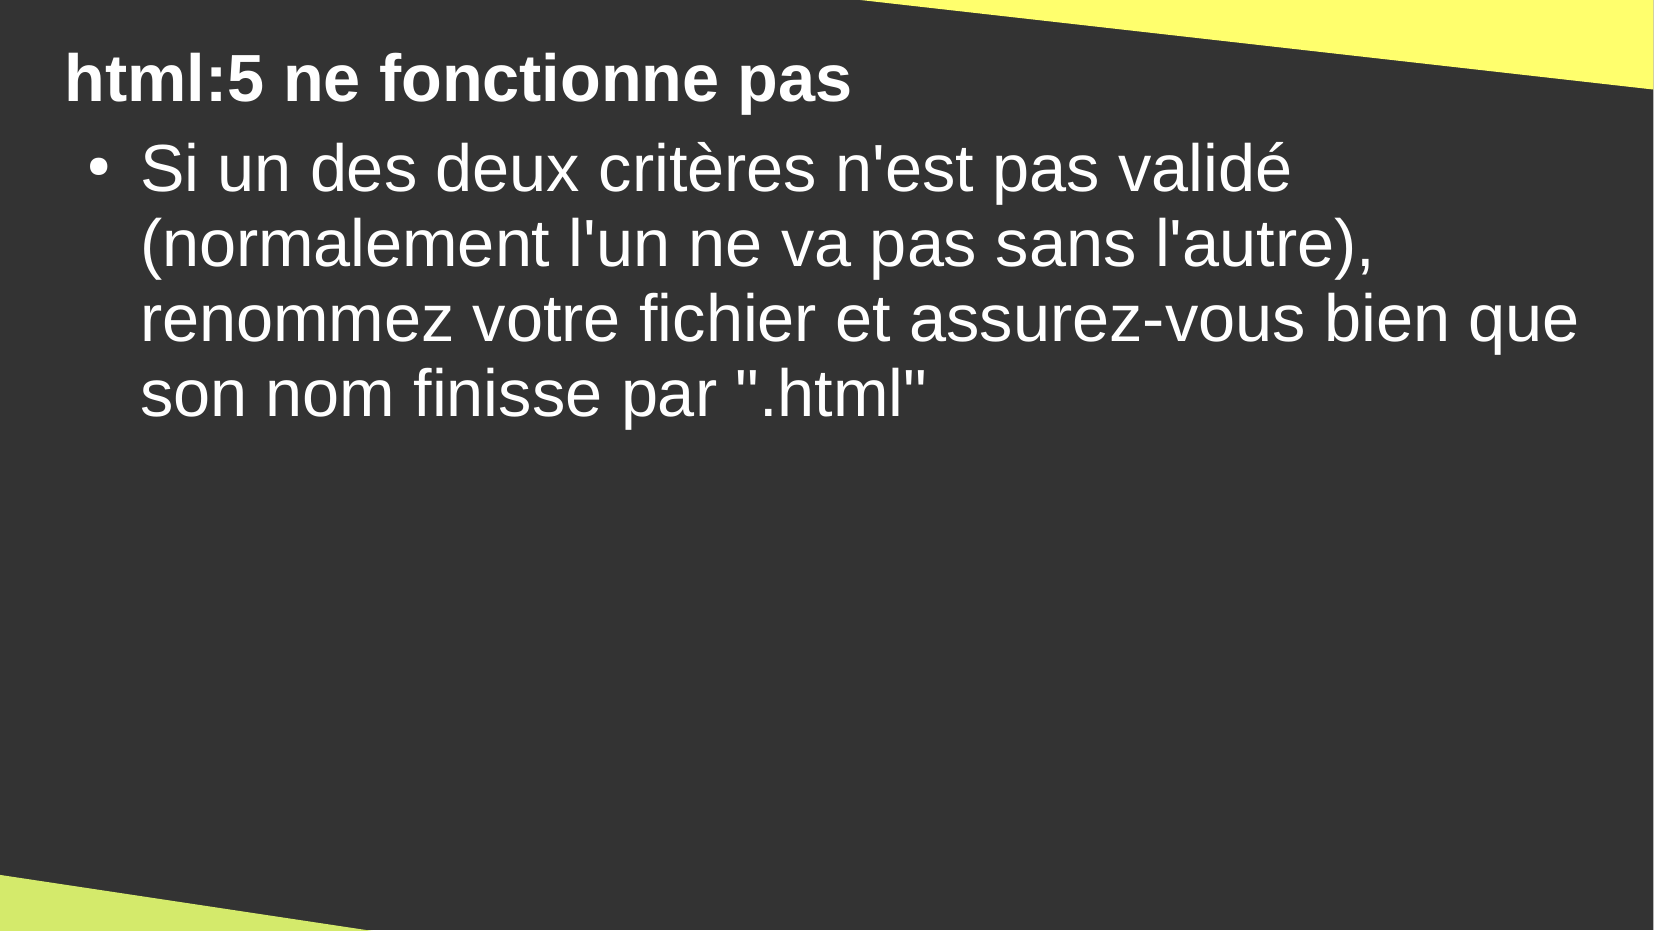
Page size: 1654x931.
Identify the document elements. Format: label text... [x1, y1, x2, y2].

title html:5 ne fonctionne pas [64, 40, 1553, 118]
text_box [0, 874, 373, 931]
list Si un des deux critères n'est pas validé (normalement l'un ne va pas sans l'autre), renommez votre fichier et assurez-vous bien que son nom finisse par ".html" [69, 131, 1583, 792]
text_box [860, 0, 1654, 90]
